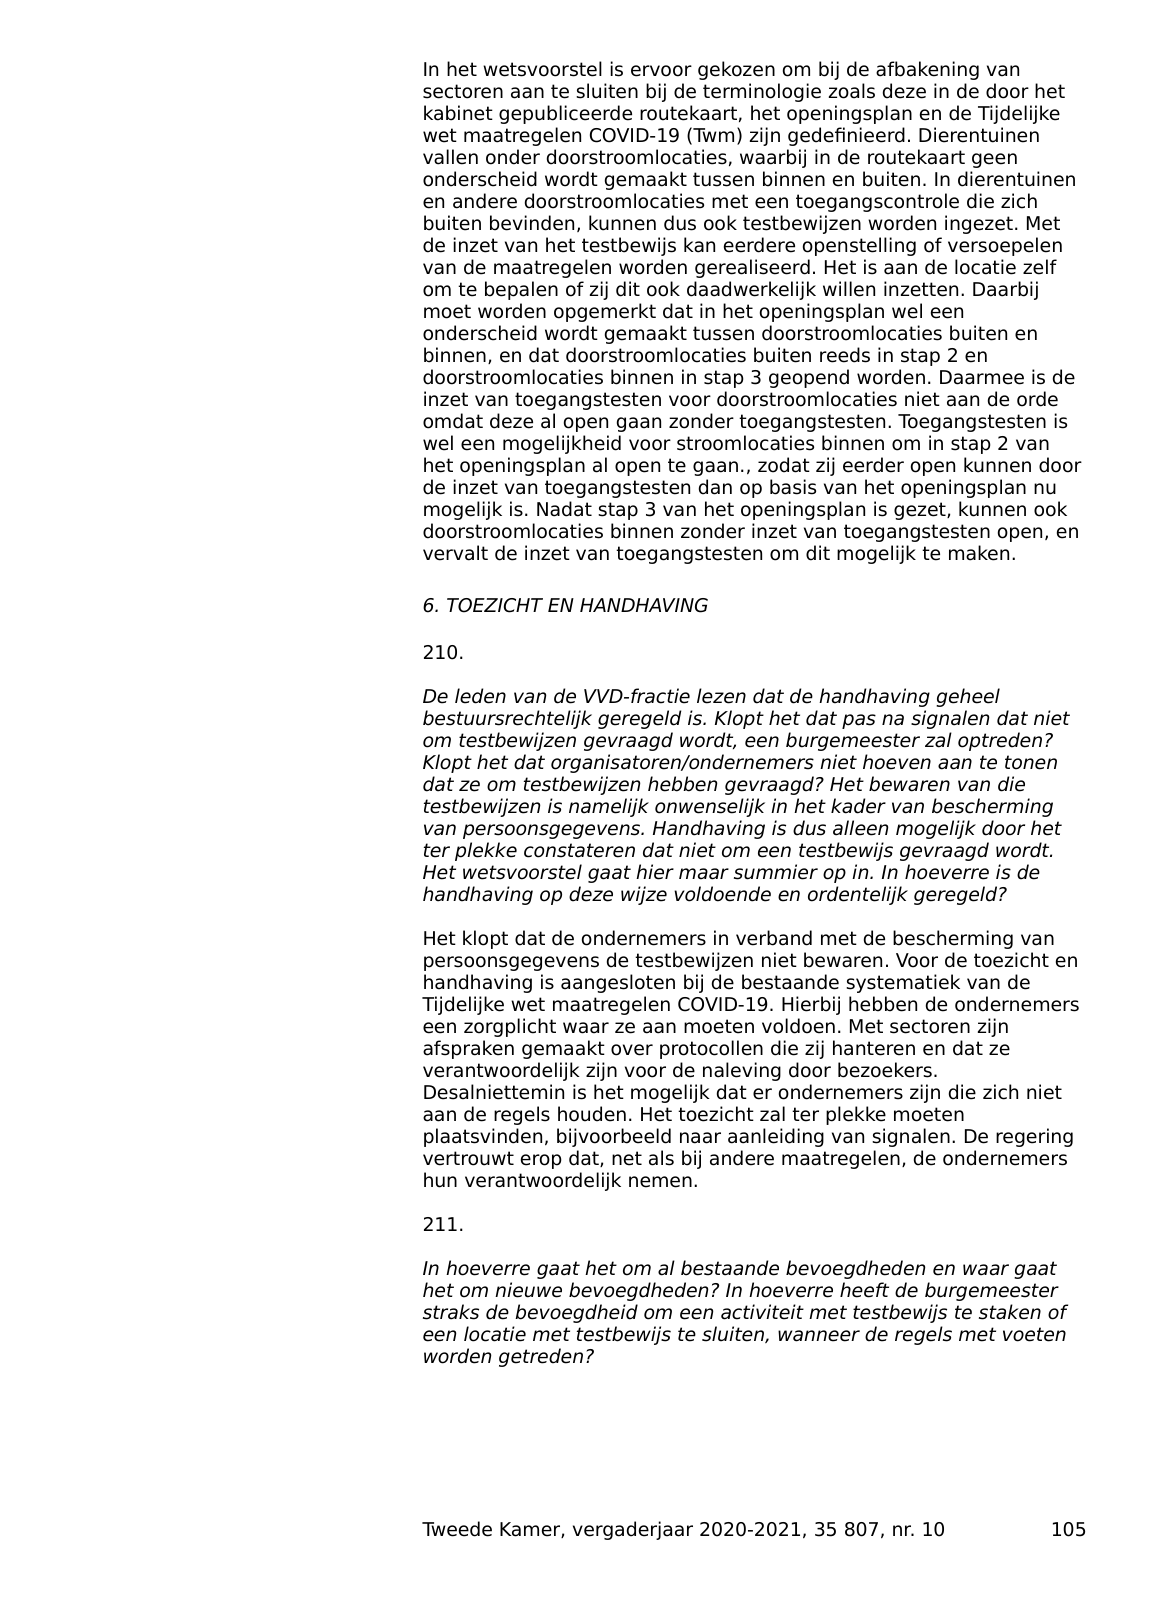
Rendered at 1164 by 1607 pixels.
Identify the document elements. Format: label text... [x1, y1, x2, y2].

subtitle 6. TOEZICHT EN HANDHAVING [422, 594, 1087, 617]
text In het wetsvoorstel is ervoor gekozen om bij de afbakening van sectoren aan te sluiten bij de terminologie zoals deze in de door het kabinet gepubliceerde routekaart, het openingsplan en de Tijdelijke wet maatregelen COVID-19 (Twm) zijn gedefinieerd. Dierentuinen vallen onder doorstroomlocaties, waarbij in de routekaart geen onderscheid wordt gemaakt tussen binnen en buiten. In dierentuinen en andere doorstroomlocaties met een toegangscontrole die zich buiten bevinden, kunnen dus ook testbewijzen worden ingezet. Met de inzet van het testbewijs kan eerdere openstelling of versoepelen van de maatregelen worden gerealiseerd. Het is aan de locatie zelf om te bepalen of zij dit ook daadwerkelijk willen inzetten. Daarbij moet worden opgemerkt dat in het openingsplan wel een onderscheid wordt gemaakt tussen doorstroomlocaties buiten en binnen, en dat doorstroomlocaties buiten reeds in stap 2 en doorstroomlocaties binnen in stap 3 geopend worden. Daarmee is de inzet van toegangstesten voor doorstroomlocaties niet aan de orde omdat deze al open gaan zonder toegangstesten. Toegangstesten is wel een mogelijkheid voor stroomlocaties binnen om in stap 2 van het openingsplan al open te gaan., zodat zij eerder open kunnen door de inzet van toegangstesten dan op basis van het openingsplan nu mogelijk is. Nadat stap 3 van het openingsplan is gezet, kunnen ook doorstroomlocaties binnen zonder inzet van toegangstesten open, en vervalt de inzet van toegangstesten om dit mogelijk te maken. [422, 59, 1087, 564]
text 210. [422, 642, 1087, 663]
text De leden van de VVD-fractie lezen dat de handhaving geheel bestuursrechtelijk geregeld is. Klopt het dat pas na signalen dat niet om testbewijzen gevraagd wordt, een burgemeester zal optreden? Klopt het dat organisatoren/ondernemers niet hoeven aan te tonen dat ze om testbewijzen hebben gevraagd? Het bewaren van die testbewijzen is namelijk onwenselijk in het kader van bescherming van persoonsgegevens. Handhaving is dus alleen mogelijk door het ter plekke constateren dat niet om een testbewijs gevraagd wordt. Het wetsvoorstel gaat hier maar summier op in. In hoeverre is de handhaving op deze wijze voldoende en ordentelijk geregeld? [422, 686, 1087, 906]
text In hoeverre gaat het om al bestaande bevoegdheden en waar gaat het om nieuwe bevoegdheden? In hoeverre heeft de burgemeester straks de bevoegdheid om een activiteit met testbewijs te staken of een locatie met testbewijs te sluiten, wanneer de regels met voeten worden getreden? [422, 1258, 1087, 1368]
text 211. [422, 1214, 1087, 1236]
text Het klopt dat de ondernemers in verband met de bescherming van persoonsgegevens de testbewijzen niet bewaren. Voor de toezicht en handhaving is aangesloten bij de bestaande systematiek van de Tijdelijke wet maatregelen COVID-19. Hierbij hebben de ondernemers een zorgplicht waar ze aan moeten voldoen. Met sectoren zijn afspraken gemaakt over protocollen die zij hanteren en dat ze verantwoordelijk zijn voor de naleving door bezoekers. Desalniettemin is het mogelijk dat er ondernemers zijn die zich niet aan de regels houden. Het toezicht zal ter plekke moeten plaatsvinden, bijvoorbeeld naar aanleiding van signalen. De regering vertrouwt erop dat, net als bij andere maatregelen, de ondernemers hun verantwoordelijk nemen. [422, 928, 1087, 1191]
